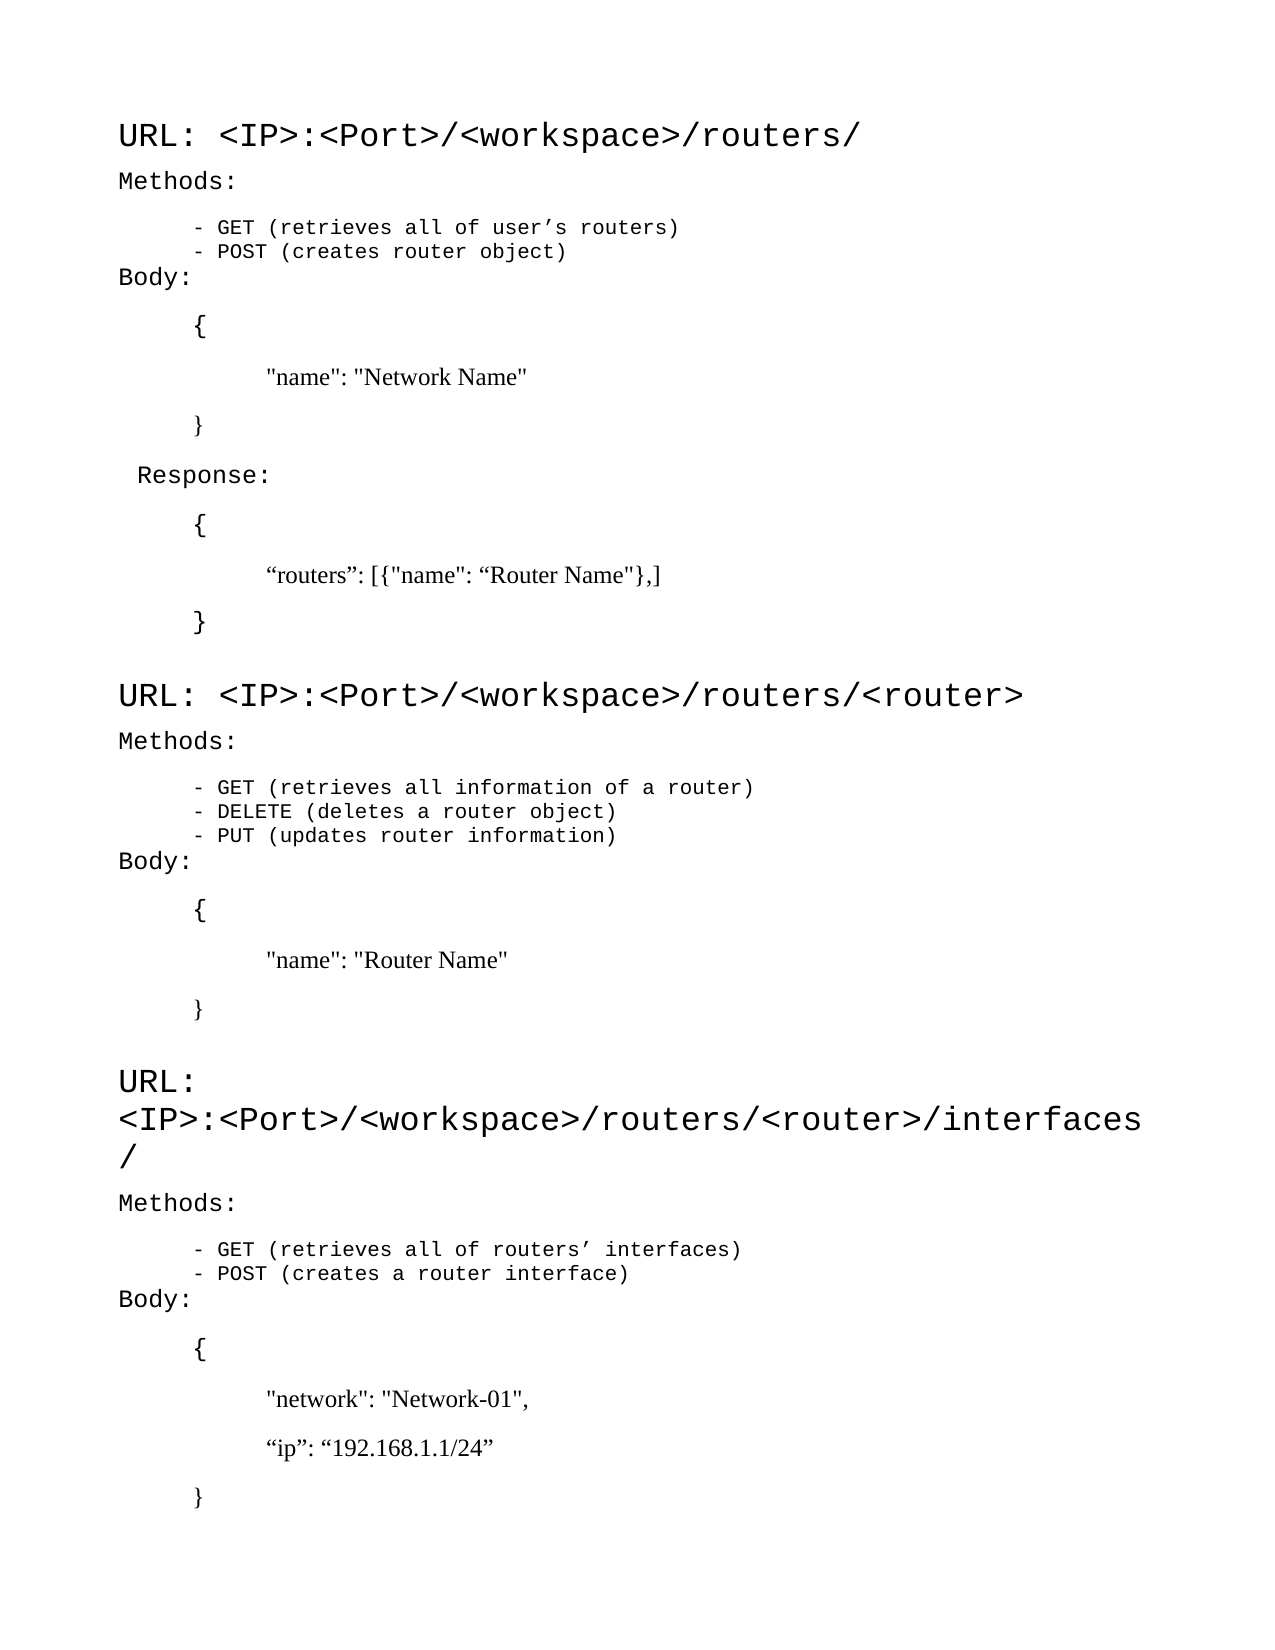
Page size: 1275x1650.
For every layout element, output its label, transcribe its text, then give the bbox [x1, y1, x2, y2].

text "network": "Network-01", [118, 1384, 1157, 1412]
subtitle URL: <IP>:<Port>/<workspace>/routers/<router>/interfaces/ [118, 1064, 1157, 1178]
text Methods: [118, 169, 1157, 197]
text - GET (retrieves all of user’s routers) [118, 217, 1157, 241]
text “ip”: “192.168.1.1/24” [118, 1433, 1157, 1462]
text - GET (retrieves all of routers’ interfaces) [118, 1239, 1157, 1263]
text - GET (retrieves all information of a router) [118, 777, 1157, 801]
text { [118, 511, 1157, 539]
text } [118, 1482, 1157, 1511]
text } [118, 609, 1157, 637]
text "name": "Router Name" [118, 945, 1157, 974]
text - POST (creates router object) [118, 241, 1157, 264]
text { [118, 1335, 1157, 1363]
text Response: [118, 460, 1157, 491]
text Body: [118, 1287, 1157, 1315]
text Methods: [118, 1191, 1157, 1219]
text { [118, 313, 1157, 341]
text - DELETE (deletes a router object) [118, 801, 1157, 824]
text } [118, 994, 1157, 1023]
text Methods: [118, 729, 1157, 757]
text { [118, 897, 1157, 925]
subtitle URL: <IP>:<Port>/<workspace>/routers/<router> [118, 678, 1157, 716]
text “routers”: [{"name": “Router Name"},] [118, 560, 1157, 588]
subtitle URL: <IP>:<Port>/<workspace>/routers/ [118, 118, 1157, 156]
text Body: [118, 264, 1157, 293]
text Body: [118, 848, 1157, 877]
text "name": "Network Name" [118, 362, 1157, 390]
text } [118, 411, 1157, 439]
text - POST (creates a router interface) [118, 1263, 1157, 1287]
text - PUT (updates router information) [118, 824, 1157, 848]
